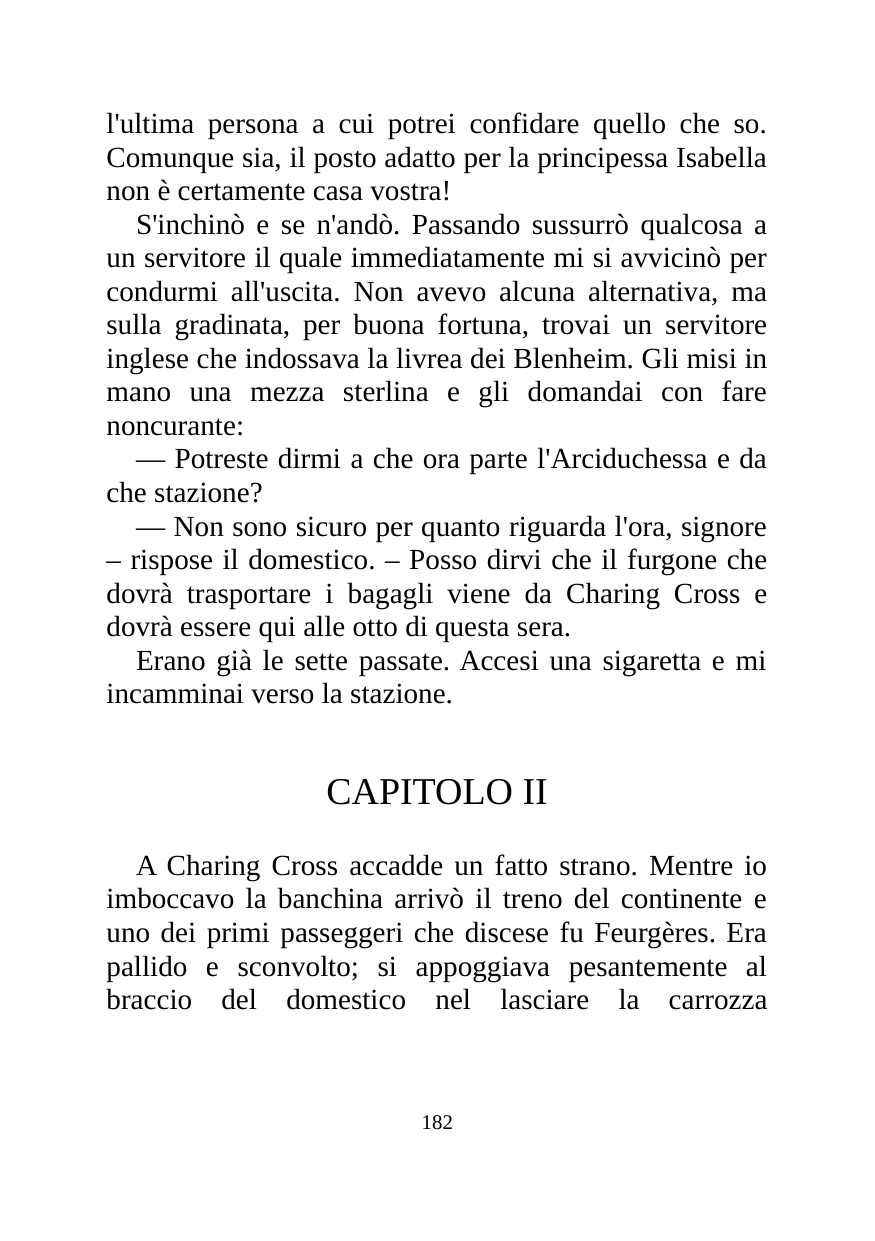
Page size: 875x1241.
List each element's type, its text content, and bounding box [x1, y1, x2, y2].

text S'inchinò e se n'andò. Passando sussurrò qualcosa a un servitore il quale immediatamente mi si avvicinò per condurmi all'uscita. Non avevo alcuna alternativa, ma sulla gradinata, per buona fortuna, trovai un servitore inglese che indossava la livrea dei Blenheim. Gli misi in mano una mezza sterlina e gli domandai con fare noncurante: [106, 207, 768, 442]
subtitle CAPITOLO II [106, 769, 768, 813]
text — Potreste dirmi a che ora parte l'Arciduchessa e da che stazione? [106, 442, 768, 509]
text — Non sono sicuro per quanto riguarda l'ora, signore – rispose il domestico. – Posso dirvi che il furgone che dovrà trasportare i bagagli viene da Charing Cross e dovrà essere qui alle otto di questa sera. [106, 509, 768, 643]
text A Charing Cross accadde un fatto strano. Mentre io imboccavo la banchina arrivò il treno del continente e uno dei primi passeggeri che discese fu Feurgères. Era pallido e sconvolto; si appoggiava pesantemente al braccio del domestico nel lasciare la carrozza [106, 848, 768, 1016]
text Erano già le sette passate. Accesi una sigaretta e mi incamminai verso la stazione. [106, 643, 768, 710]
text l'ultima persona a cui potrei confidare quello che so. Comunque sia, il posto adatto per la principessa Isabella non è certamente casa vostra! [106, 106, 768, 207]
